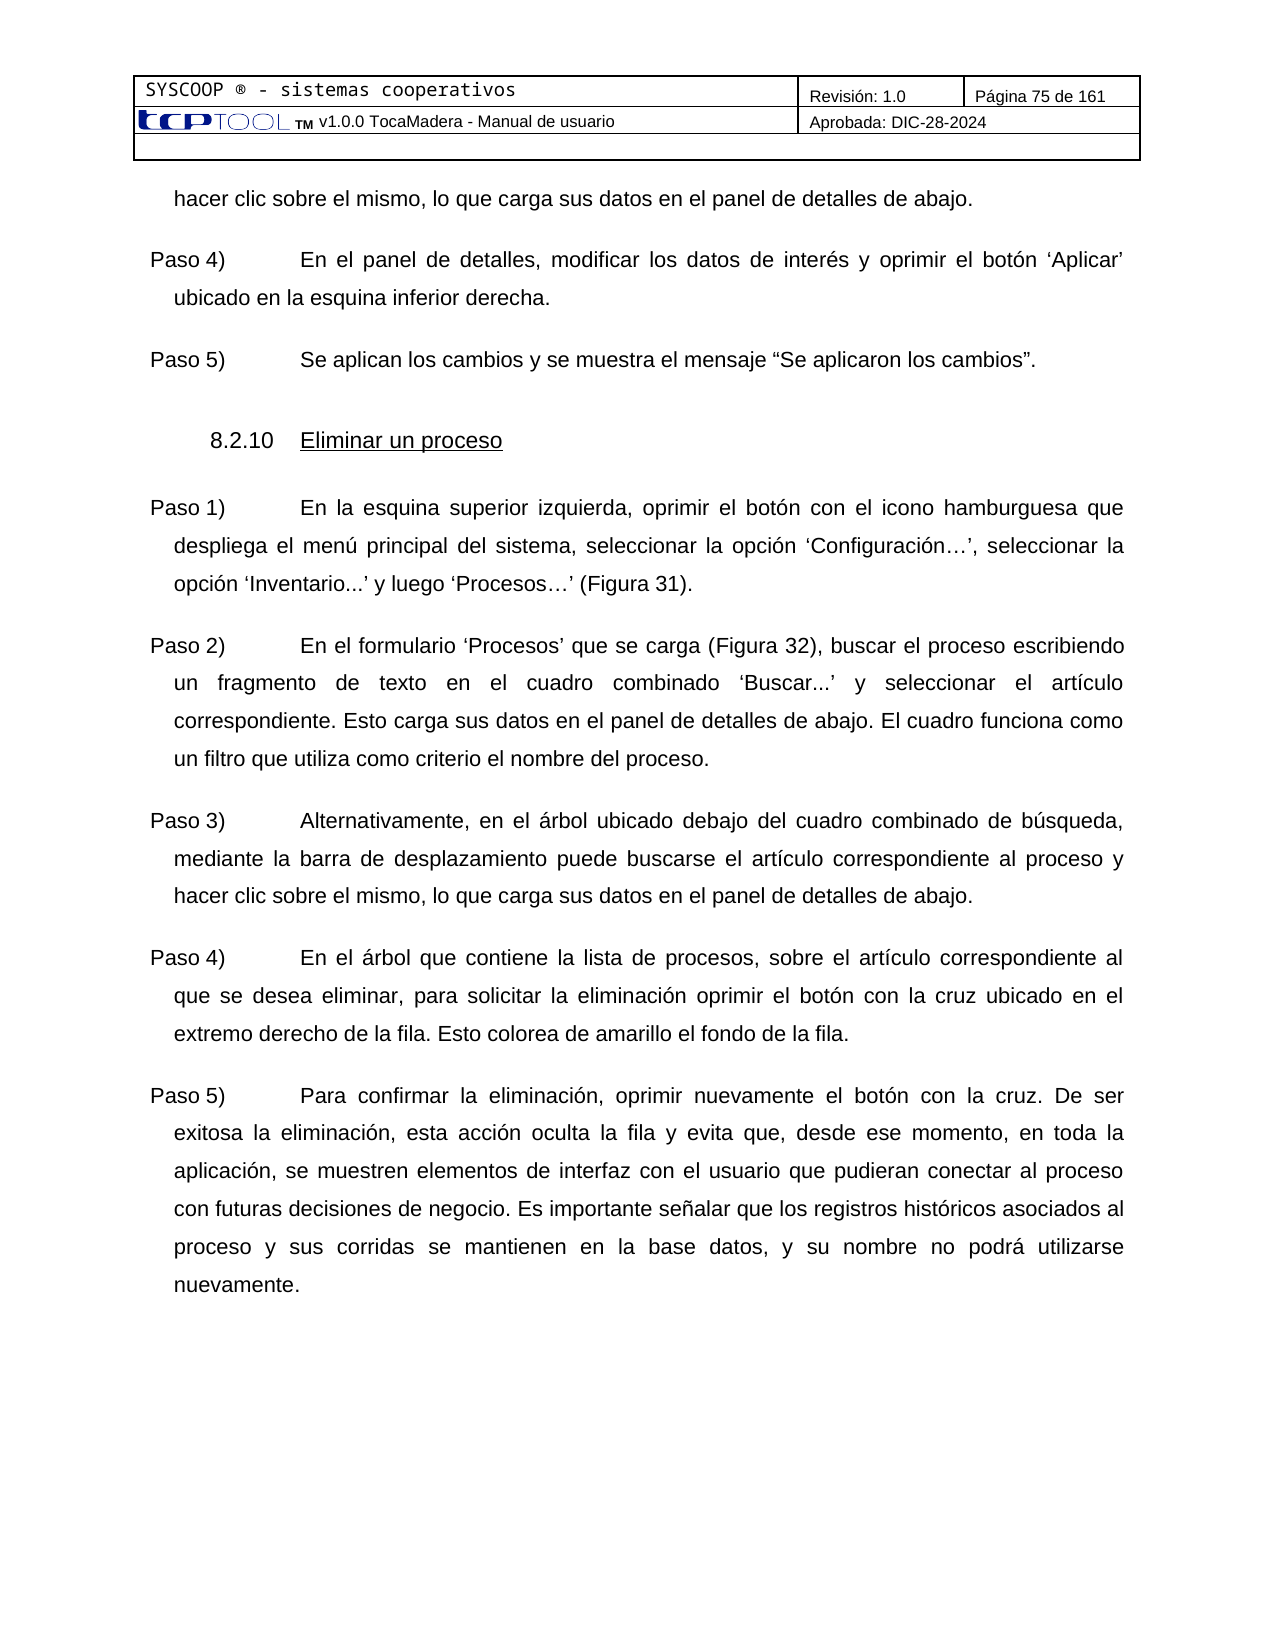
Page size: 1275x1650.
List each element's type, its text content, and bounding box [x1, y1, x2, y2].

list Alternativamente, en el árbol ubicado debajo del cuadro combinado de búsqueda, mediante la barra de desplazamiento puede buscarse el artículo correspondiente al proceso y hacer clic sobre el mismo, lo que carga sus datos en el panel de detalles de abajo. [150, 808, 1125, 908]
list Se aplican los cambios y se muestra el mensaje “Se aplicaron los cambios”. [150, 347, 1125, 372]
subtitle Eliminar un proceso [210, 427, 1125, 453]
list En la esquina superior izquierda, oprimir el botón con el icono hamburguesa que despliega el menú principal del sistema, seleccionar la opción ‘Configuración…’, seleccionar la opción ‘Inventario...’ y luego ‘Procesos…’ (Figura 31). [150, 495, 1125, 596]
list hacer clic sobre el mismo, lo que carga sus datos en el panel de detalles de abajo. [150, 186, 1125, 211]
list En el formulario ‘Procesos’ que se carga (Figura 32), buscar el proceso escribiendo un fragmento de texto en el cuadro combinado ‘Buscar...’ y seleccionar el artículo correspondiente. Esto carga sus datos en el panel de detalles de abajo. El cuadro funciona como un filtro que utiliza como criterio el nombre del proceso. [150, 632, 1125, 771]
list En el árbol que contiene la lista de procesos, sobre el artículo correspondiente al que se desea eliminar, para solicitar la eliminación oprimir el botón con la cruz ubicado en el extremo derecho de la fila. Esto colorea de amarillo el fondo de la fila. [150, 945, 1125, 1046]
list En el panel de detalles, modificar los datos de interés y oprimir el botón ‘Aplicar’ ubicado en la esquina inferior derecha. [150, 247, 1125, 310]
picture [138, 110, 290, 130]
list Para confirmar la eliminación, oprimir nuevamente el botón con la cruz. De ser exitosa la eliminación, esta acción oculta la fila y evita que, desde ese momento, en toda la aplicación, se muestren elementos de interfaz con el usuario que pudieran conectar al proceso con futuras decisiones de negocio. Es importante señalar que los registros históricos asociados al proceso y sus corridas se mantienen en la base datos, y su nombre no podrá utilizarse nuevamente. [150, 1082, 1125, 1297]
